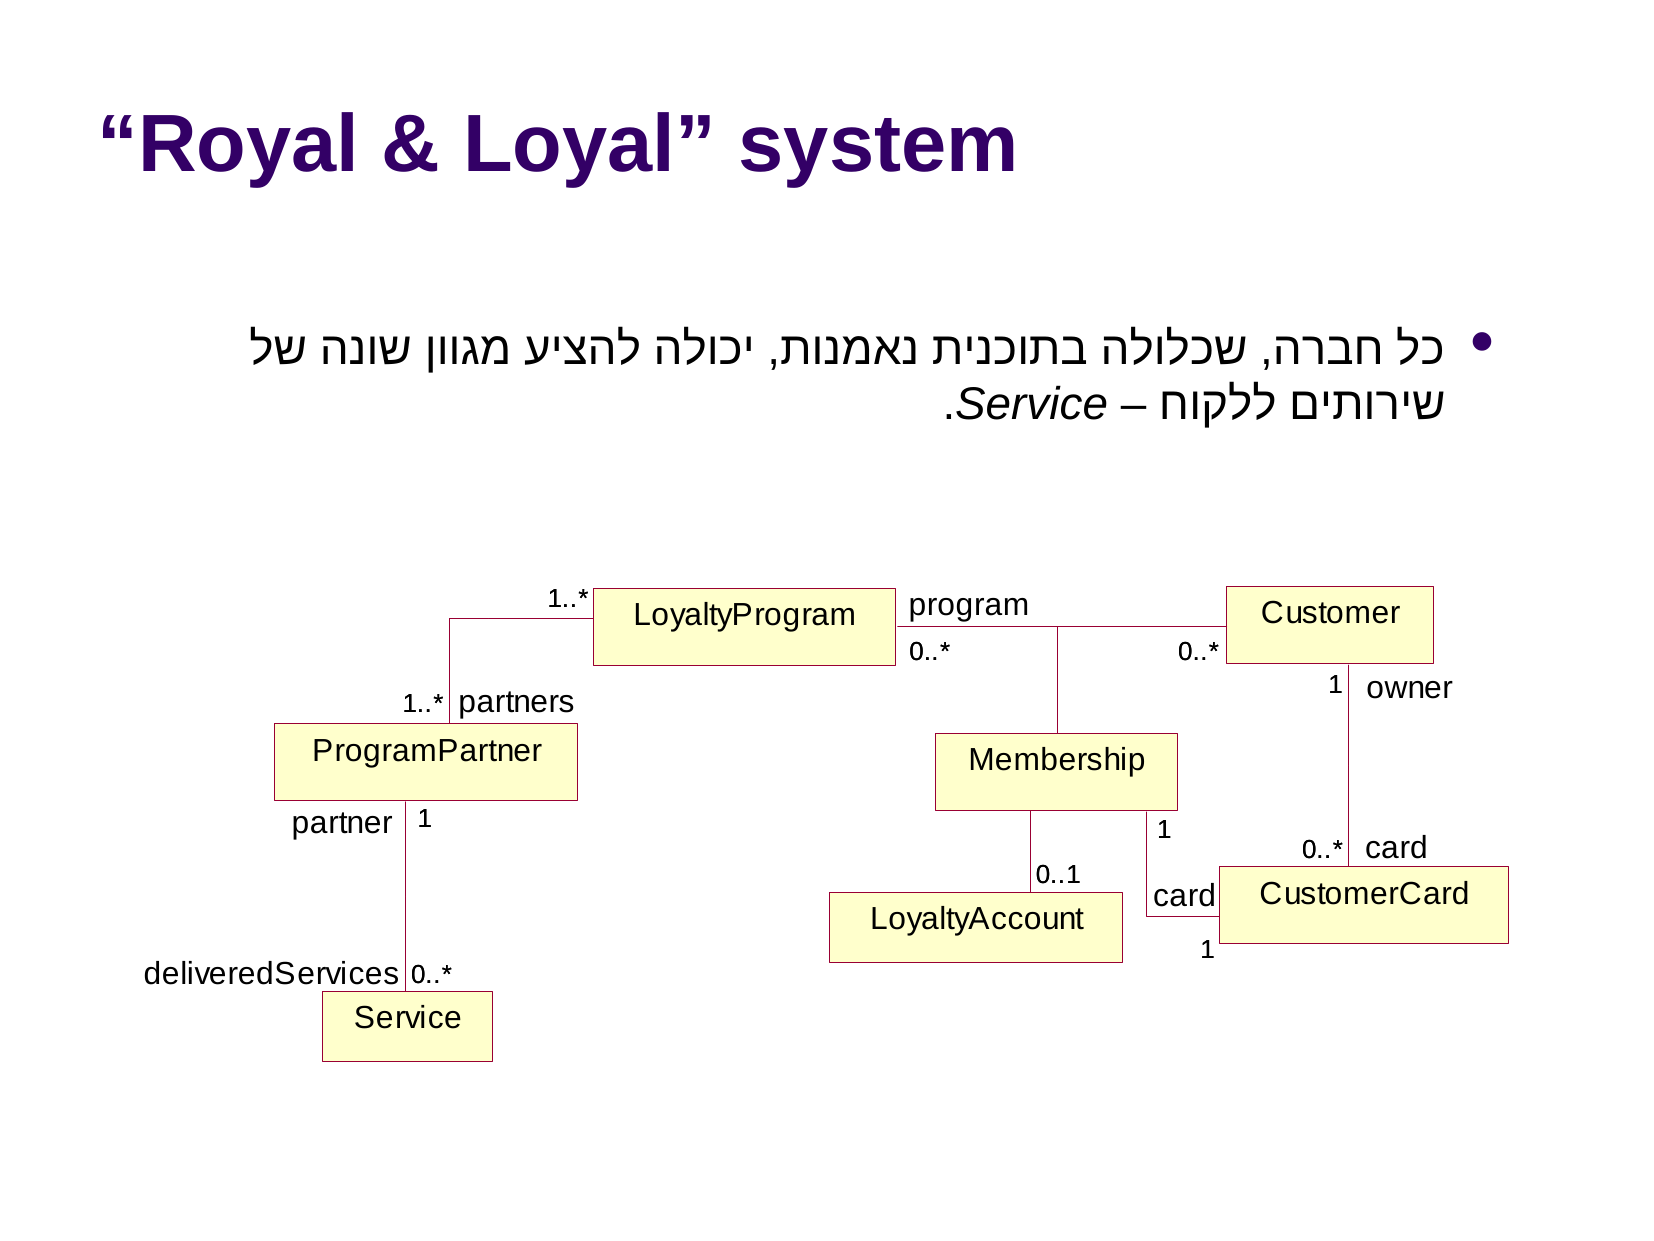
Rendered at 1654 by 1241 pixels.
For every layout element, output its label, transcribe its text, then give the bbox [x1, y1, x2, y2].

picture [71, 558, 1584, 1097]
title “Royal & Loyal” system [82, 22, 1447, 257]
list כל חברה, שכלולה בתוכנית נאמנות, יכולה להציע מגוון שונה של שירותים ללקוח – Service. [82, 310, 1517, 558]
